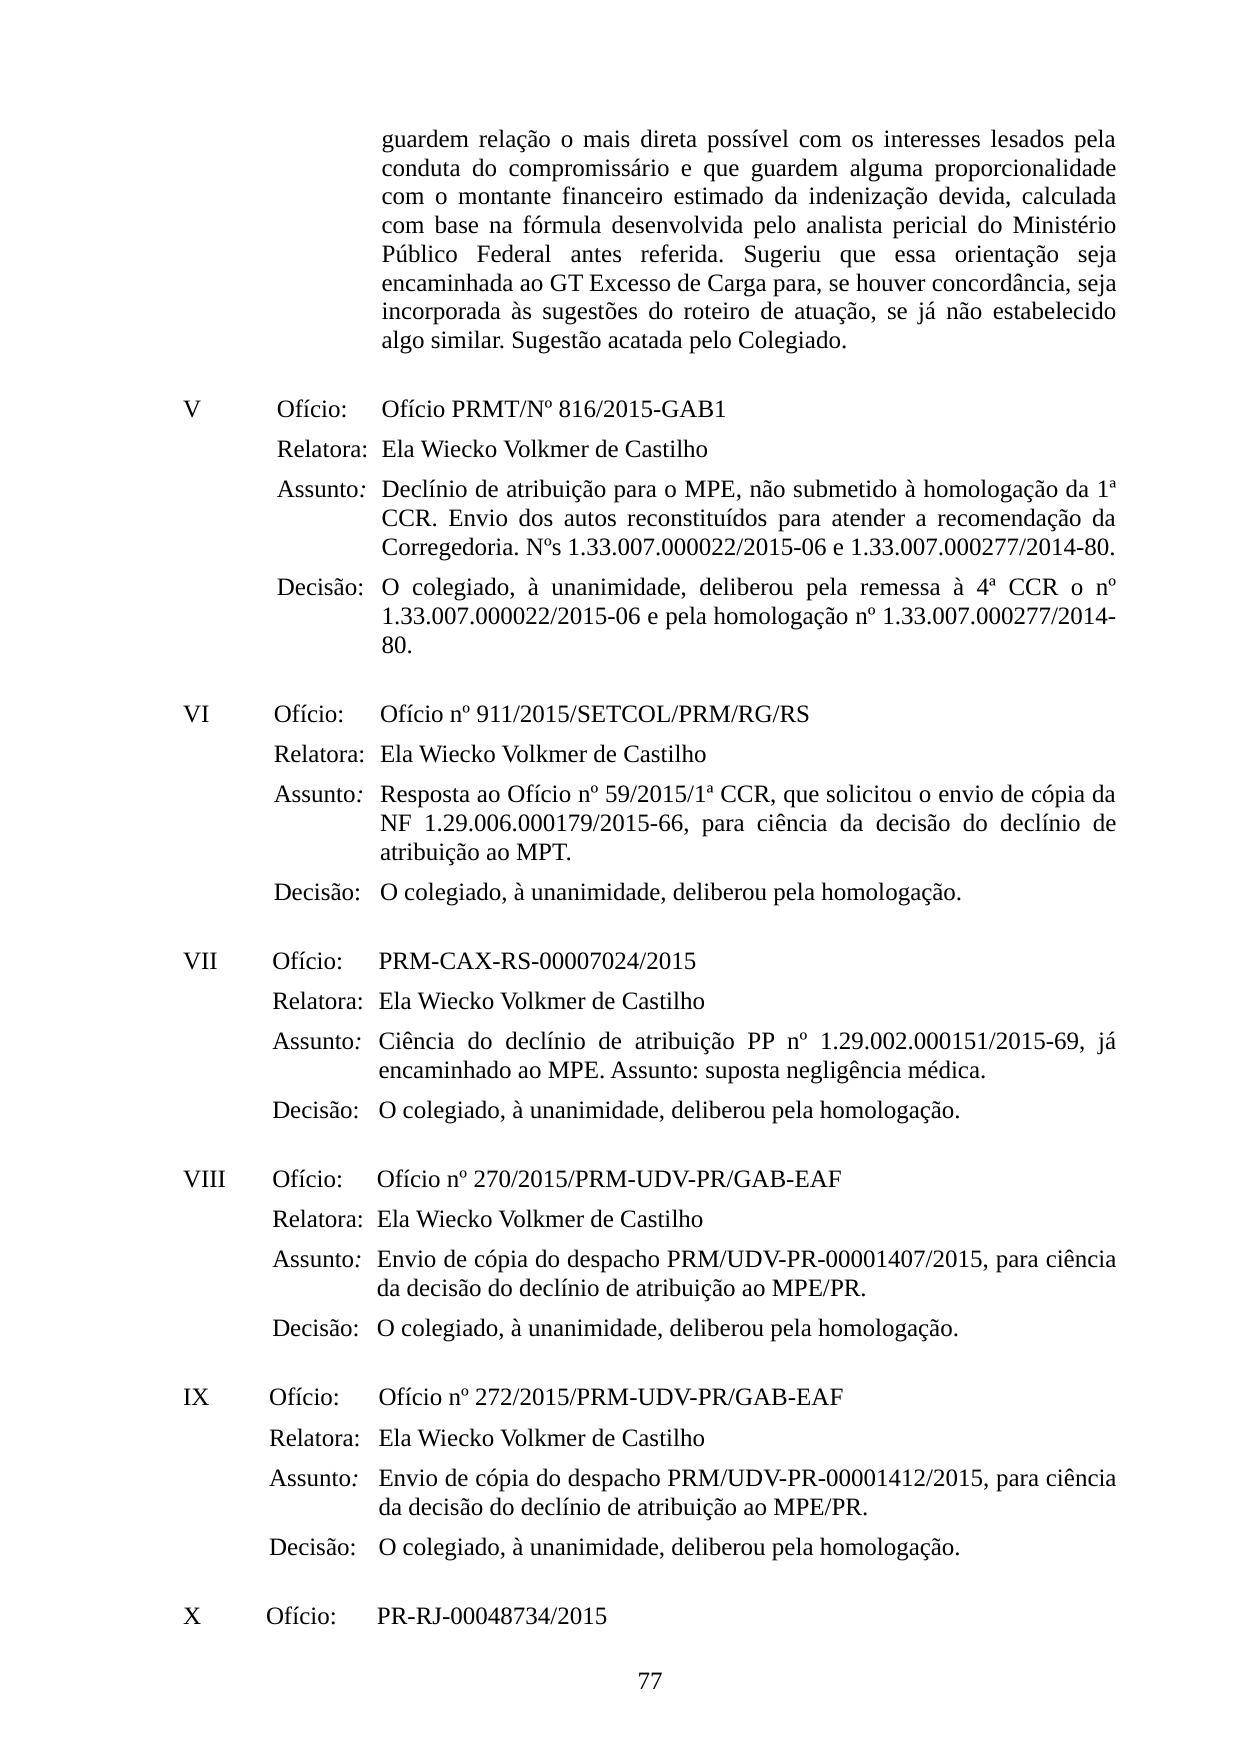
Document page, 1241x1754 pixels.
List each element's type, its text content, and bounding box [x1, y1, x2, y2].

table_header Ofício: [271, 388, 376, 428]
table_cell [177, 118, 269, 359]
table_cell Relatora: [271, 429, 376, 469]
table_header Ofício: [266, 1158, 371, 1198]
table_cell O colegiado, à unanimidade, deliberou pela homologação. [371, 1308, 1122, 1348]
table_cell Relatora: [268, 733, 374, 773]
table_cell Relatora: [266, 1199, 371, 1239]
table_header PRM-CAX-RS-00007024/2015 [373, 940, 988, 980]
table_header Ofício nº 270/2015/PRM-UDV-PR/GAB-EAF [371, 1158, 977, 1198]
table_header [1007, 1377, 1122, 1417]
table_cell [177, 1199, 266, 1239]
table_cell Assunto: [266, 1239, 371, 1308]
table_header Ofício: [260, 1595, 371, 1635]
table_header [977, 1158, 1055, 1198]
table_cell Relatora: [266, 980, 372, 1020]
table_cell Assunto: [271, 469, 376, 566]
table_cell [177, 1526, 263, 1566]
table_cell [177, 773, 268, 871]
table_cell Envio de cópia do despacho PRM/UDV-PR-00001412/2015, para ciência da decisão do declínio de atribuição ao MPE/PR. [373, 1457, 1122, 1526]
table_cell [177, 733, 268, 773]
table_header Ofício nº 272/2015/PRM-UDV-PR/GAB-EAF [373, 1377, 943, 1417]
table_header [855, 388, 921, 428]
table_cell Relatora: [263, 1417, 372, 1457]
table_cell Decisão: [268, 871, 374, 911]
table_cell [177, 1239, 266, 1308]
table_cell [177, 1089, 266, 1129]
table_cell Resposta ao Ofício nº 59/2015/1ª CCR, que solicitou o envio de cópia da NF 1.29.006.000179/2015-66, para ciência da decisão do declínio de atribuição ao MPT. [374, 773, 1122, 871]
table_header Ofício: [268, 693, 374, 733]
table_cell Assunto: [266, 1020, 372, 1089]
table_cell Ela Wiecko Volkmer de Castilho [373, 1417, 1122, 1457]
table_cell [177, 980, 266, 1020]
table_cell [269, 118, 376, 359]
table_cell Decisão: [266, 1308, 371, 1348]
table_header Ofício: [263, 1377, 372, 1417]
table_header V [177, 388, 271, 428]
table_cell [177, 1417, 263, 1457]
table_header [988, 940, 1065, 980]
table_header [1065, 940, 1122, 980]
table_cell Ela Wiecko Volkmer de Castilho [376, 429, 1122, 469]
table_cell Assunto: [268, 773, 374, 871]
table_header [943, 1377, 1007, 1417]
table_cell [177, 1020, 266, 1089]
table_cell [177, 469, 271, 566]
table_cell [177, 1457, 263, 1526]
table_header Ofício nº 911/2015/SETCOL/PRM/RG/RS [374, 693, 993, 733]
table_cell [177, 566, 271, 664]
table_cell O colegiado, à unanimidade, deliberou pela homologação. [373, 1089, 1122, 1129]
table_cell Envio de cópia do despacho PRM/UDV-PR-00001407/2015, para ciência da decisão do declínio de atribuição ao MPE/PR. [371, 1239, 1122, 1308]
table_cell Ela Wiecko Volkmer de Castilho [371, 1199, 1122, 1239]
table_header Ofício: [266, 940, 372, 980]
table_cell [177, 871, 268, 911]
table_header X [177, 1595, 260, 1635]
table_header Ofício PRMT/Nº 816/2015-GAB1 [376, 388, 855, 428]
table_cell [177, 1308, 266, 1348]
table_cell O colegiado, à unanimidade, deliberou pela remessa à 4ª CCR o nº 1.33.007.000022/2015-06 e pela homologação nº 1.33.007.000277/2014-80. [376, 566, 1122, 664]
table_cell O colegiado, à unanimidade, deliberou pela homologação. [374, 871, 1122, 911]
table_header [993, 693, 1038, 733]
table_cell Ciência do declínio de atribuição PP nº 1.29.002.000151/2015-69, já encaminhado ao MPE. Assunto: suposta negligência médica. [373, 1020, 1122, 1089]
table_cell Ela Wiecko Volkmer de Castilho [373, 980, 1122, 1020]
table_header IX [177, 1377, 263, 1417]
table_cell Assunto: [263, 1457, 372, 1526]
table_cell Ela Wiecko Volkmer de Castilho [374, 733, 1122, 773]
table_header [921, 388, 1122, 428]
table_header [1038, 693, 1122, 733]
table_cell Declínio de atribuição para o MPE, não submetido à homologação da 1ª CCR. Envio dos autos reconstituídos para atender a recomendação da Corregedoria. Nºs 1.33.007.000022/2015-06 e 1.33.007.000277/2014-80. [376, 469, 1122, 566]
table_cell Decisão: [266, 1089, 372, 1129]
table_cell [177, 429, 271, 469]
table_cell Decisão: [271, 566, 376, 664]
table_header [651, 1595, 829, 1635]
table_header VI [177, 693, 268, 733]
table_cell O colegiado, à unanimidade, deliberou pela homologação. [373, 1526, 1122, 1566]
table_header [1055, 1158, 1122, 1198]
table_cell guardem relação o mais direta possível com os interesses lesados pela conduta do compromissário e que guardem alguma proporcionalidade com o montante financeiro estimado da indenização devida, calculada com base na fórmula desenvolvida pelo analista pericial do Ministério Público Federal antes referida. Sugeriu que essa orientação seja encaminhada ao GT Excesso de Carga para, se houver concordância, seja incorporada às sugestões do roteiro de atuação, se já não estabelecido algo similar. Sugestão acatada pelo Colegiado. [376, 118, 1122, 359]
table_header VIII [177, 1158, 266, 1198]
table_header [829, 1595, 1122, 1635]
table_header VII [177, 940, 266, 980]
table_header PR-RJ-00048734/2015 [371, 1595, 651, 1635]
table_cell Decisão: [263, 1526, 372, 1566]
